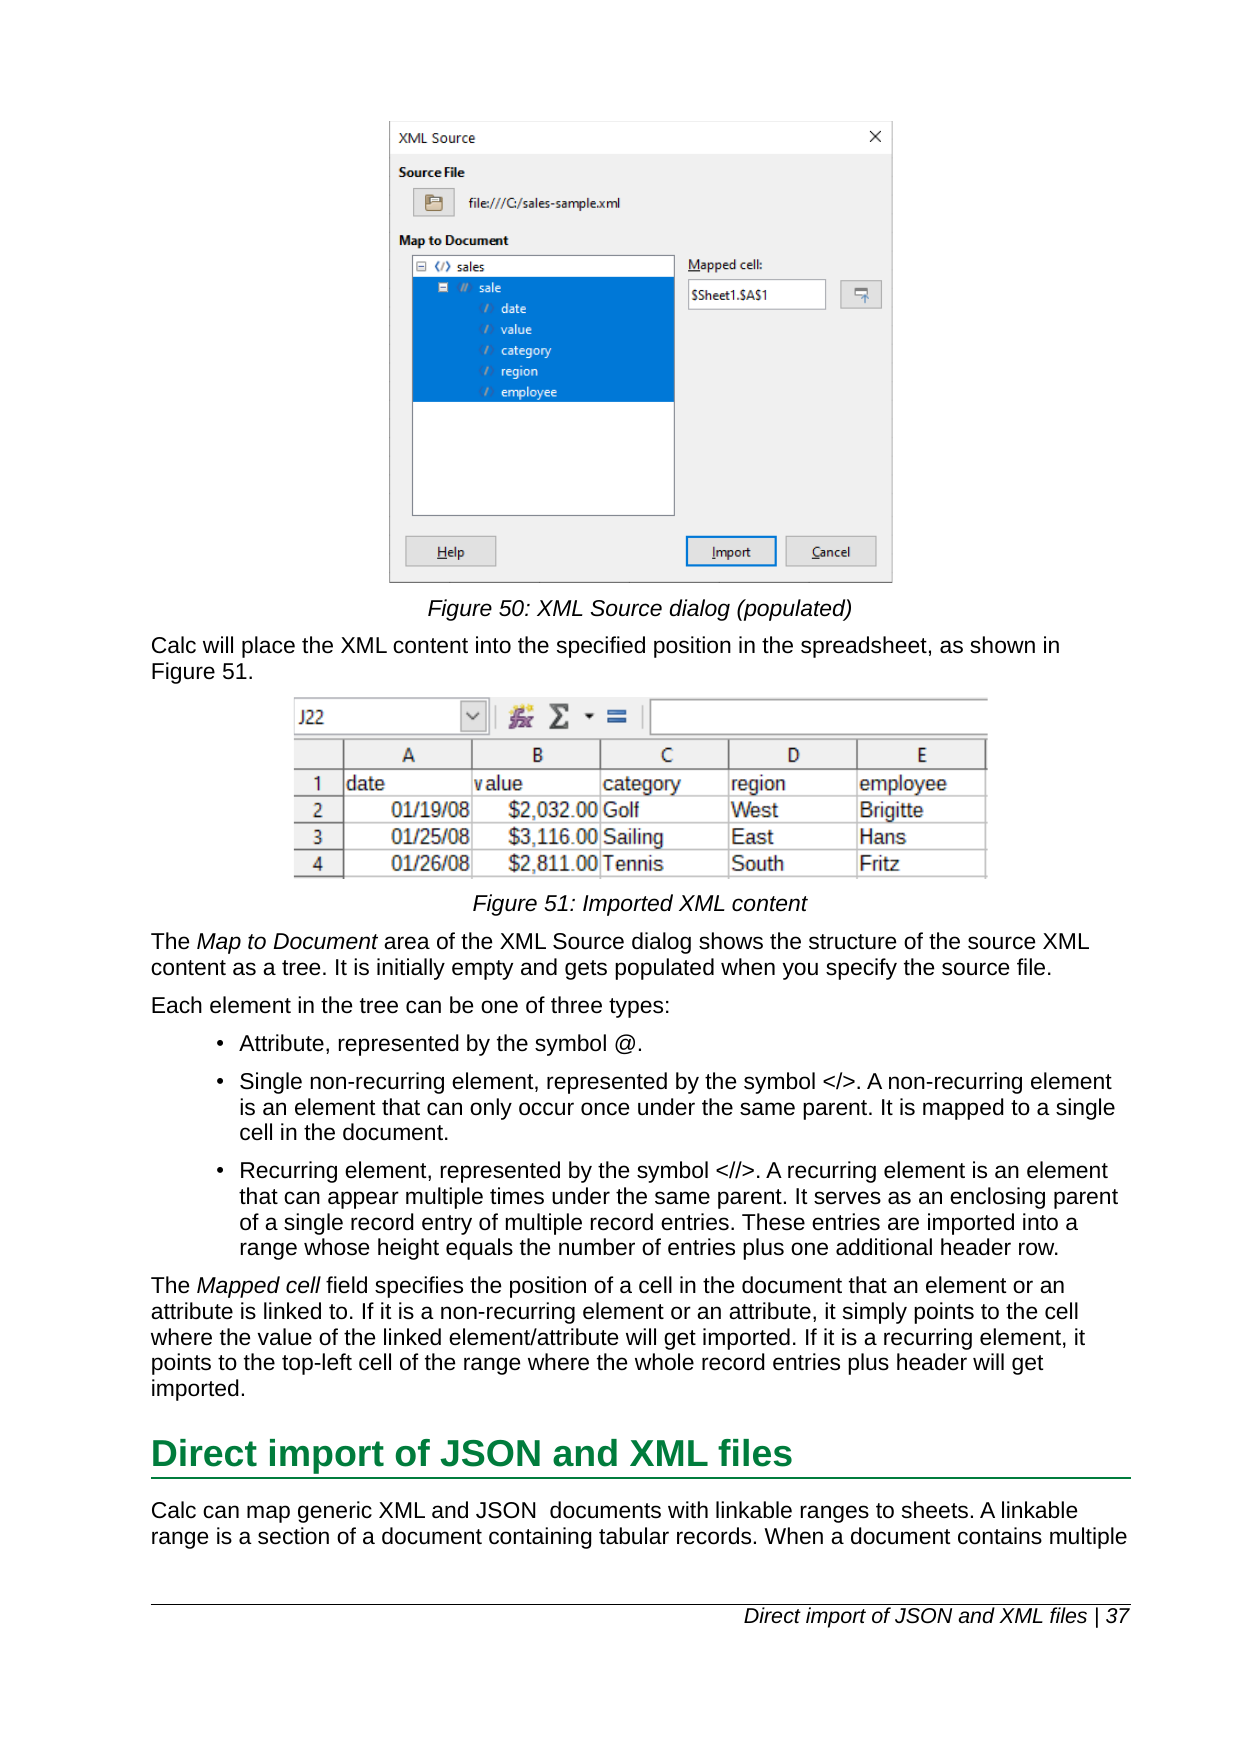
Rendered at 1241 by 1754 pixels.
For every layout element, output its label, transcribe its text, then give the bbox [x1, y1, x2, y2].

list Single non-recurring element, represented by the symbol </>. A non-recurring element is an element that can only occur once under the same parent. It is mapped to a single cell in the document. [224, 1069, 1131, 1146]
text Calc can map generic XML and JSON documents with linkable ranges to sheets. A linkable range is a section of a document containing tabular records. When a document contains multiple [151, 1498, 1131, 1549]
text The Map to Document area of the XML Source dialog shows the structure of the source XML content as a tree. It is initially empty and gets populated when you specify the source file. [151, 929, 1131, 980]
list Recurring element, represented by the symbol <//>. A recurring element is an element that can appear multiple times under the same parent. It serves as an enclosing parent of a single record entry of multiple record entries. These entries are imported into a range whose height equals the number of entries plus one additional header row. [224, 1158, 1131, 1261]
picture [389, 121, 893, 583]
picture [293, 697, 988, 879]
list Each element in the tree can be one of three types: [151, 992, 1131, 1018]
text The Mapped cell field specifies the position of a cell in the document that an element or an attribute is linked to. If it is a non-recurring element or an attribute, it simply points to the cell where the value of the linked element/attribute will get imported. If it is a recurring element, it points to the top-left cell of the range where the whole record entries plus header will get imported. [151, 1273, 1131, 1401]
subtitle Direct import of JSON and XML files [151, 1432, 1131, 1477]
list Attribute, represented by the symbol @. [224, 1031, 1131, 1056]
text Calc will place the XML content into the specified position in the spreadsheet, as shown in Figure 51. [151, 633, 1131, 684]
text Figure 50: XML Source dialog (populated) [389, 595, 892, 621]
text Figure 51: Imported XML content [294, 891, 988, 916]
